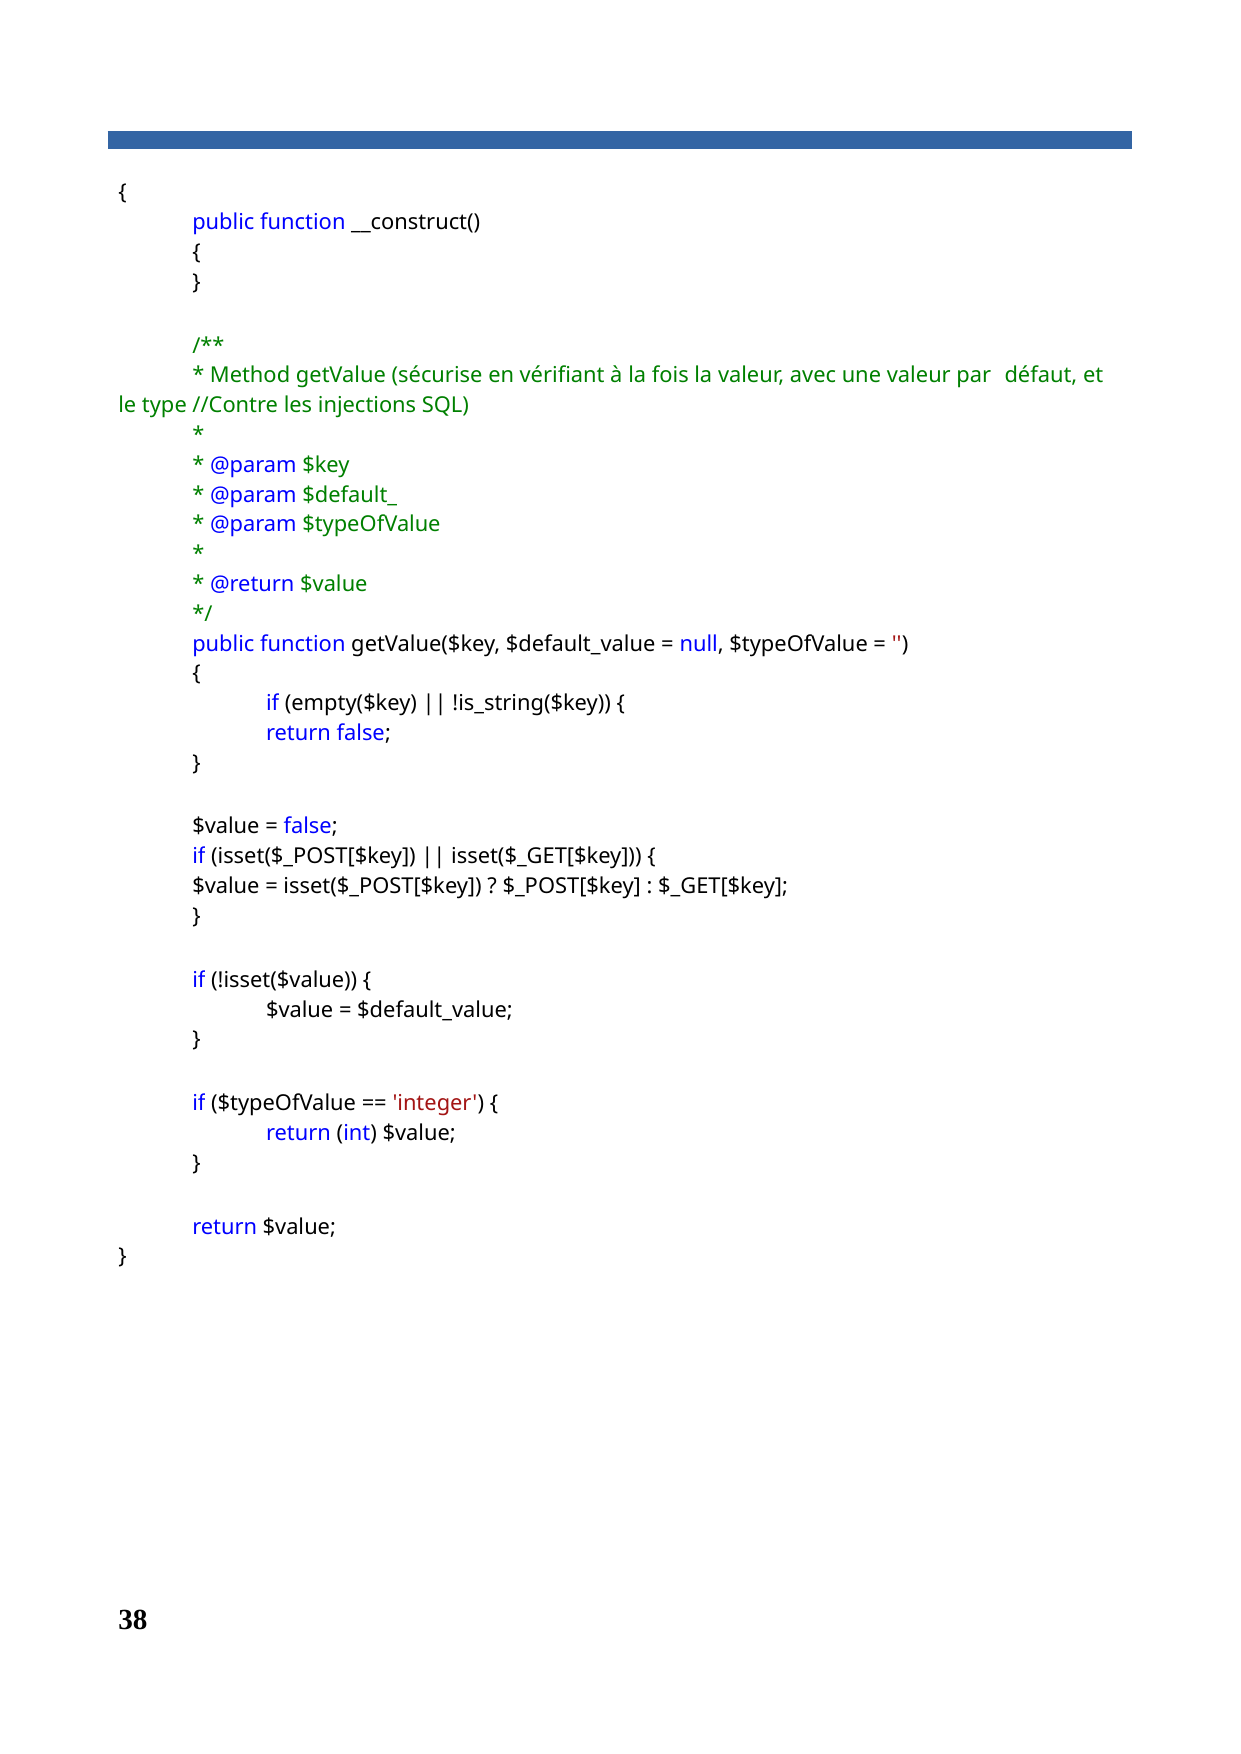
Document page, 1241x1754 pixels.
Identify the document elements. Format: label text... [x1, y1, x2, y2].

text * [118, 538, 1122, 568]
text } [118, 266, 1122, 296]
text /** [118, 329, 1122, 359]
text return (int) $value; [118, 1117, 1122, 1147]
text * @param $default_ [118, 478, 1122, 508]
text public function __construct() [118, 206, 1122, 236]
text if (!isset($value)) { [118, 964, 1122, 993]
text } [118, 900, 1122, 930]
text if ($typeOfValue == 'integer') { [118, 1087, 1122, 1117]
text * Method getValue (sécurise en vérifiant à la fois la valeur, avec une valeur par défaut, et le type //Contre les injections SQL) [118, 359, 1122, 419]
text if (empty($key) || !is_string($key)) { [118, 687, 1122, 717]
text $value = $default_value; [118, 993, 1122, 1023]
text } [118, 1147, 1122, 1177]
text { [118, 176, 1122, 206]
text * @param $typeOfValue [118, 508, 1122, 538]
text return false; [118, 717, 1122, 747]
text } [118, 747, 1122, 776]
text * @param $key [118, 449, 1122, 478]
text * @return $value [118, 568, 1122, 598]
text $value = isset($_POST[$key]) ? $_POST[$key] : $_GET[$key]; [118, 870, 1122, 900]
text */ [118, 598, 1122, 627]
text return $value; [118, 1211, 1122, 1240]
text * [118, 419, 1122, 449]
text } [118, 1023, 1122, 1053]
text } [118, 1240, 1122, 1270]
text { [118, 236, 1122, 266]
text public function getValue($key, $default_value = null, $typeOfValue = '') [118, 627, 1122, 657]
text if (isset($_POST[$key]) || isset($_GET[$key])) { [118, 840, 1122, 870]
text { [118, 657, 1122, 687]
text $value = false; [118, 811, 1122, 840]
